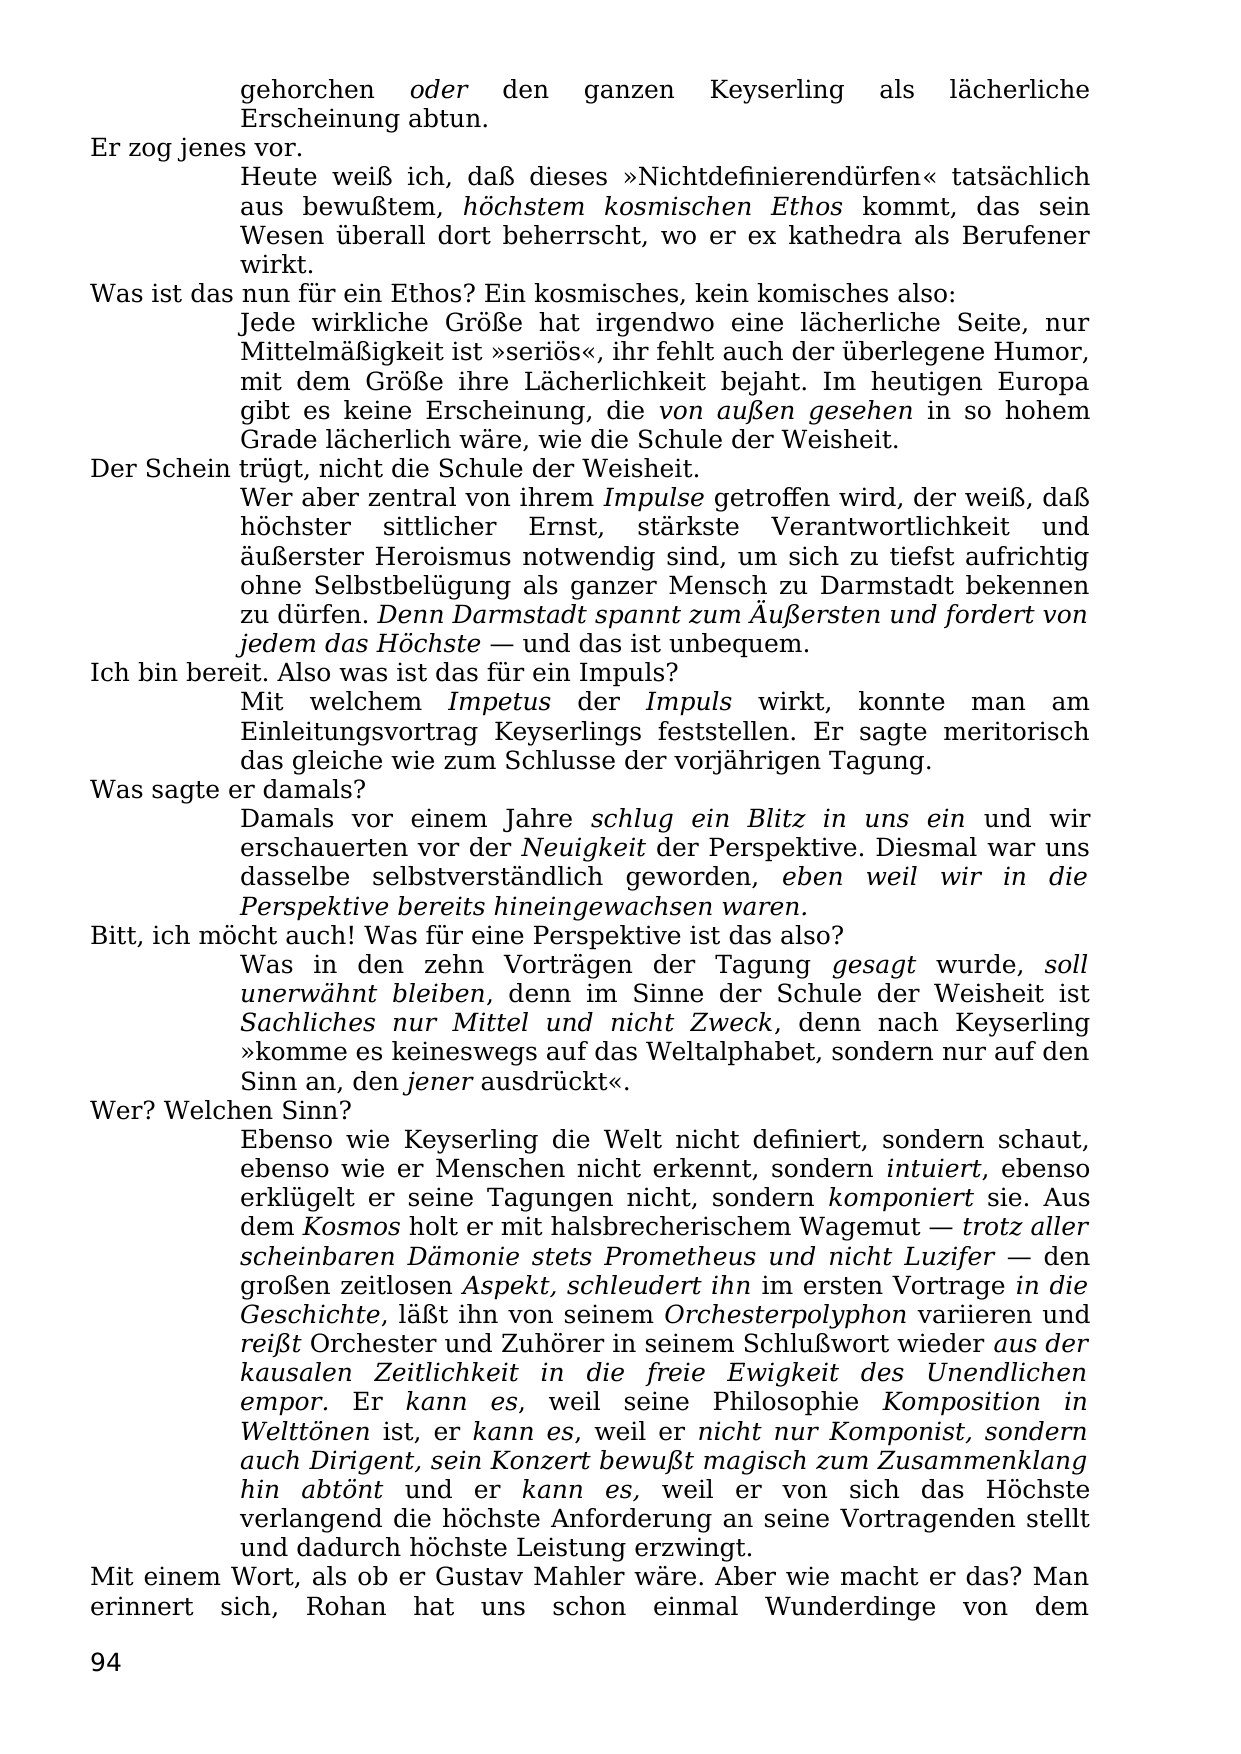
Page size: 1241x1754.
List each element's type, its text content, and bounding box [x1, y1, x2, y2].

text Was ist das nun für ein Ethos? Ein kosmisches, kein komisches also: [90, 279, 1091, 308]
text Ich bin bereit. Also was ist das für ein Impuls? [90, 658, 1091, 687]
text Heute weiß ich, daß dieses »Nichtdefinierendürfen« tatsächlich aus bewußtem, höchstem kosmischen Ethos kommt, das sein Wesen überall dort beherrscht, wo er ex kathedra als Berufener wirkt. [240, 162, 1091, 279]
text Mit einem Wort, als ob er Gustav Mahler wäre. Aber wie macht er das? Man erinnert sich, Rohan hat uns schon einmal Wunderdinge von dem [90, 1562, 1091, 1621]
text Ebenso wie Keyserling die Welt nicht definiert, sondern schaut, ebenso wie er Menschen nicht erkennt, sondern intuiert, ebenso erklügelt er seine Tagungen nicht, sondern komponiert sie. Aus dem Kosmos holt er mit halsbrecherischem Wagemut — trotz aller scheinbaren Dämonie stets Prometheus und nicht Luzifer — den großen zeitlosen Aspekt, schleudert ihn im ersten Vortrage in die Geschichte, läßt ihn von seinem Orchesterpolyphon variieren und reißt Orchester und Zuhörer in seinem Schlußwort wieder aus der kausalen Zeitlichkeit in die freie Ewigkeit des Unendlichen empor. Er kann es, weil seine Philosophie Komposition in Welttönen ist, er kann es, weil er nicht nur Komponist, sondern auch Dirigent, sein Konzert bewußt magisch zum Zusammenklang hin abtönt und er kann es, weil er von sich das Höchste verlangend die höchste Anforderung an seine Vortragenden stellt und dadurch höchste Leistung erzwingt. [240, 1125, 1091, 1562]
text Was in den zehn Vorträgen der Tagung gesagt wurde, soll unerwähnt bleiben, denn im Sinne der Schule der Weisheit ist Sachliches nur Mittel und nicht Zweck, denn nach Keyserling »komme es keineswegs auf das Weltalphabet, sondern nur auf den Sinn an, den jener ausdrückt«. [240, 950, 1091, 1096]
text Er zog jenes vor. [90, 133, 1091, 162]
text Wer aber zentral von ihrem Impulse getroffen wird, der weiß, daß höchster sittlicher Ernst, stärkste Verantwortlichkeit und äußerster Heroismus notwendig sind, um sich zu tiefst aufrichtig ohne Selbstbelügung als ganzer Mensch zu Darmstadt bekennen zu dürfen. Denn Darmstadt spannt zum Äußersten und fordert von jedem das Höchste — und das ist unbequem. [240, 483, 1091, 658]
text Damals vor einem Jahre schlug ein Blitz in uns ein und wir erschauerten vor der Neuigkeit der Perspektive. Diesmal war uns dasselbe selbstverständlich geworden, eben weil wir in die Perspektive bereits hineingewachsen waren. [240, 804, 1091, 921]
text Mit welchem Impetus der Impuls wirkt, konnte man am Einleitungsvortrag Keyserlings feststellen. Er sagte meritorisch das gleiche wie zum Schlusse der vorjährigen Tagung. [240, 687, 1091, 775]
text Bitt, ich möcht auch! Was für eine Perspektive ist das also? [90, 921, 1091, 950]
text Was sagte er damals? [90, 775, 1091, 804]
text gehorchen oder den ganzen Keyserling als lächerliche Erscheinung abtun. [240, 75, 1091, 133]
text Der Schein trügt, nicht die Schule der Weisheit. [90, 454, 1091, 483]
text Jede wirkliche Größe hat irgendwo eine lächerliche Seite, nur Mittelmäßigkeit ist »seriös«, ihr fehlt auch der überlegene Humor, mit dem Größe ihre Lächerlichkeit bejaht. Im heutigen Europa gibt es keine Erscheinung, die von außen gesehen in so hohem Grade lächerlich wäre, wie die Schule der Weisheit. [240, 308, 1091, 454]
text Wer? Welchen Sinn? [90, 1096, 1091, 1125]
